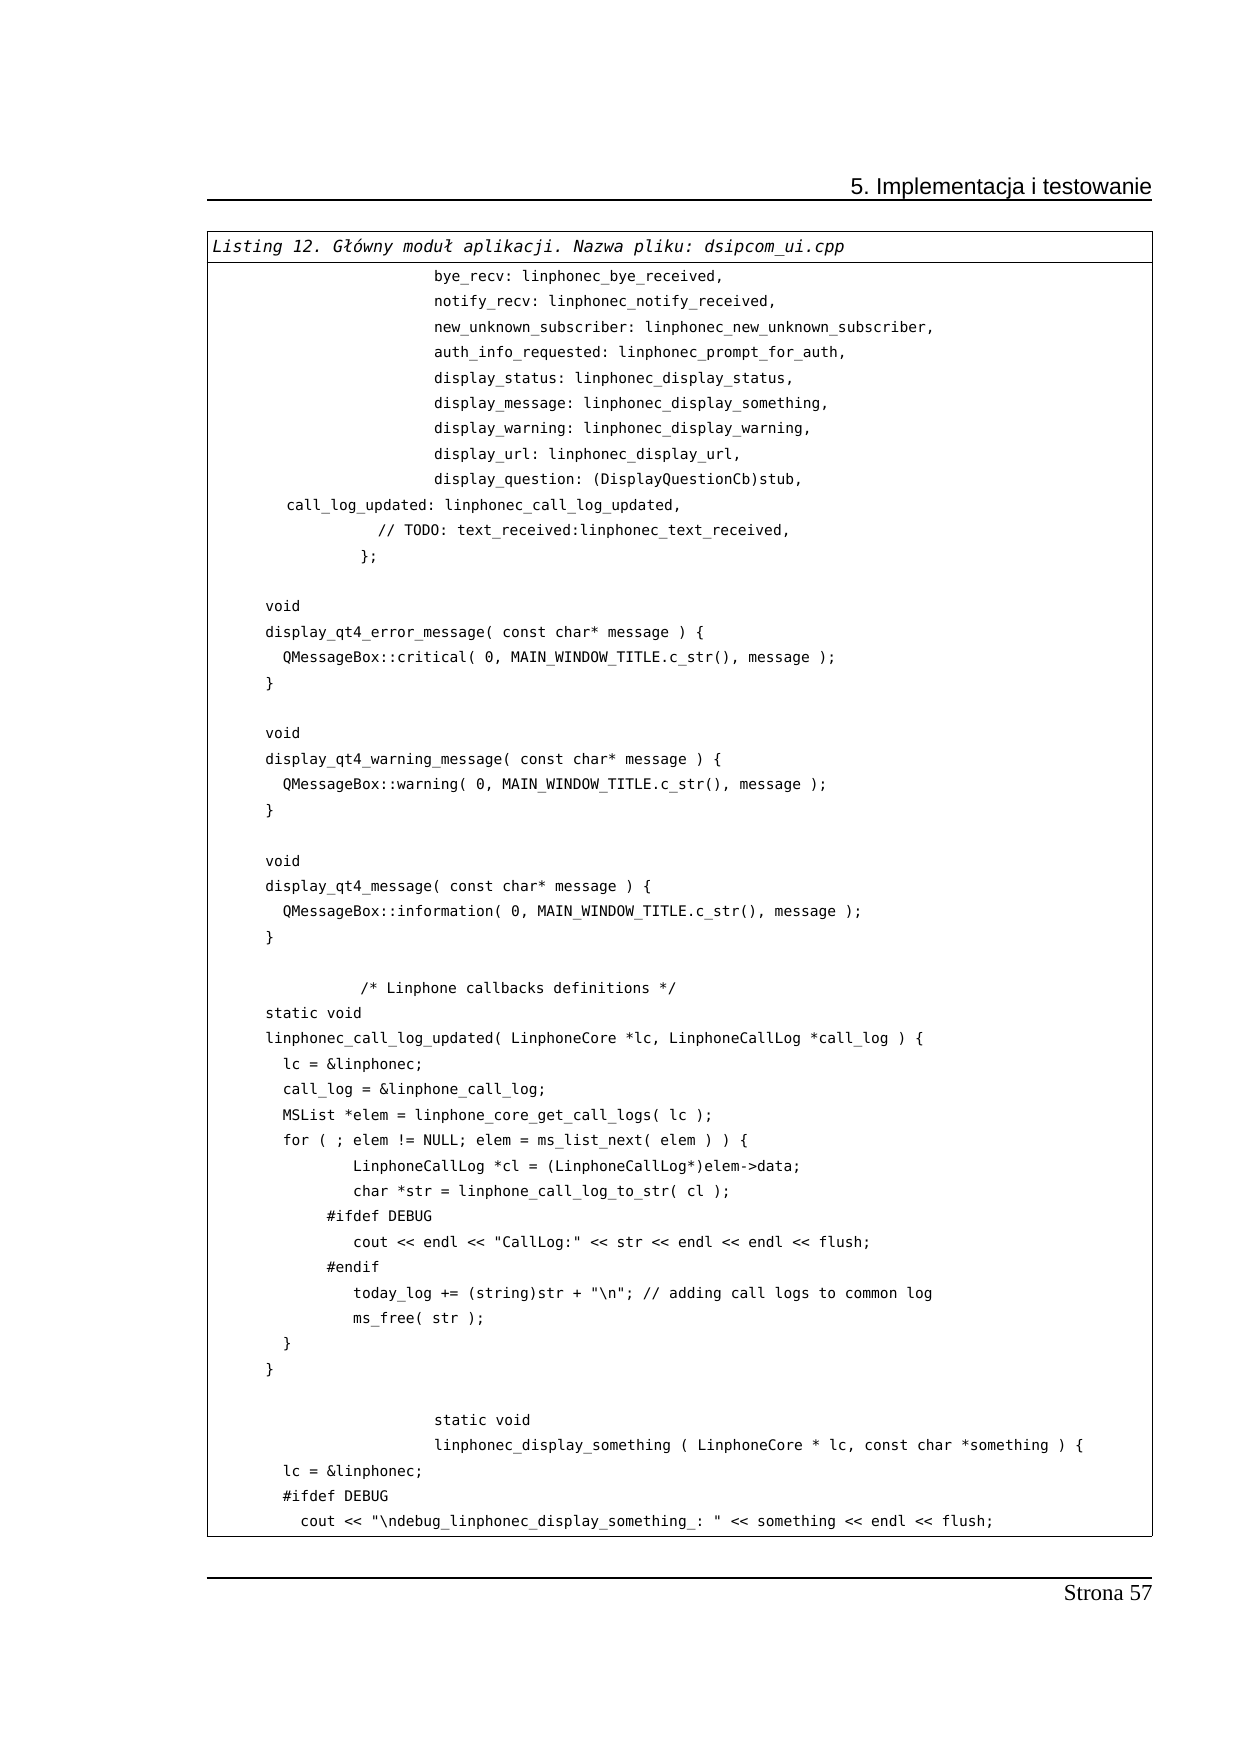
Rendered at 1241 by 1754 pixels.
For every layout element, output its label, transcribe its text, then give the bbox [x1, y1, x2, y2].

table_cell bye_recv: linphonec_bye_received, notify_recv: linphonec_notify_received, new_unknown_subscriber: linphonec_new_unknown_subscriber, auth_info_requested: linphonec_prompt_for_auth, display_status: linphonec_display_status, display_message: linphonec_display_something, display_warning: linphonec_display_warning, display_url: linphonec_display_url, display_question: (DisplayQuestionCb)stub, call_log_updated: linphonec_call_log_updated, // TODO: text_received:linphonec_text_received, }; void display_qt4_error_message( const char* message ) { QMessageBox::critical( 0, MAIN_WINDOW_TITLE.c_str(), message ); } void display_qt4_warning_message( const char* message ) { QMessageBox::warning( 0, MAIN_WINDOW_TITLE.c_str(), message ); } void display_qt4_message( const char* message ) { QMessageBox::information( 0, MAIN_WINDOW_TITLE.c_str(), message ); } /* Linphone callbacks definitions */ static void linphonec_call_log_updated( LinphoneCore *lc, LinphoneCallLog *call_log ) { lc = &linphonec; call_log = &linphone_call_log; MSList *elem = linphone_core_get_call_logs( lc ); for ( ; elem != NULL; elem = ms_list_next( elem ) ) { LinphoneCallLog *cl = (LinphoneCallLog*)elem->data; char *str = linphone_call_log_to_str( cl ); #ifdef DEBUG cout << endl << "CallLog:" << str << endl << endl << flush; #endif today_log += (string)str + "\n"; // adding call logs to common log ms_free( str ); } } static void linphonec_display_something ( LinphoneCore * lc, const char *something ) { lc = &linphonec; #ifdef DEBUG cout << "\ndebug_linphonec_display_something_: " << something << endl << flush; [208, 263, 1152, 1536]
table_header Listing 12. Główny moduł aplikacji. Nazwa pliku: dsipcom_ui.cpp [208, 232, 1152, 262]
